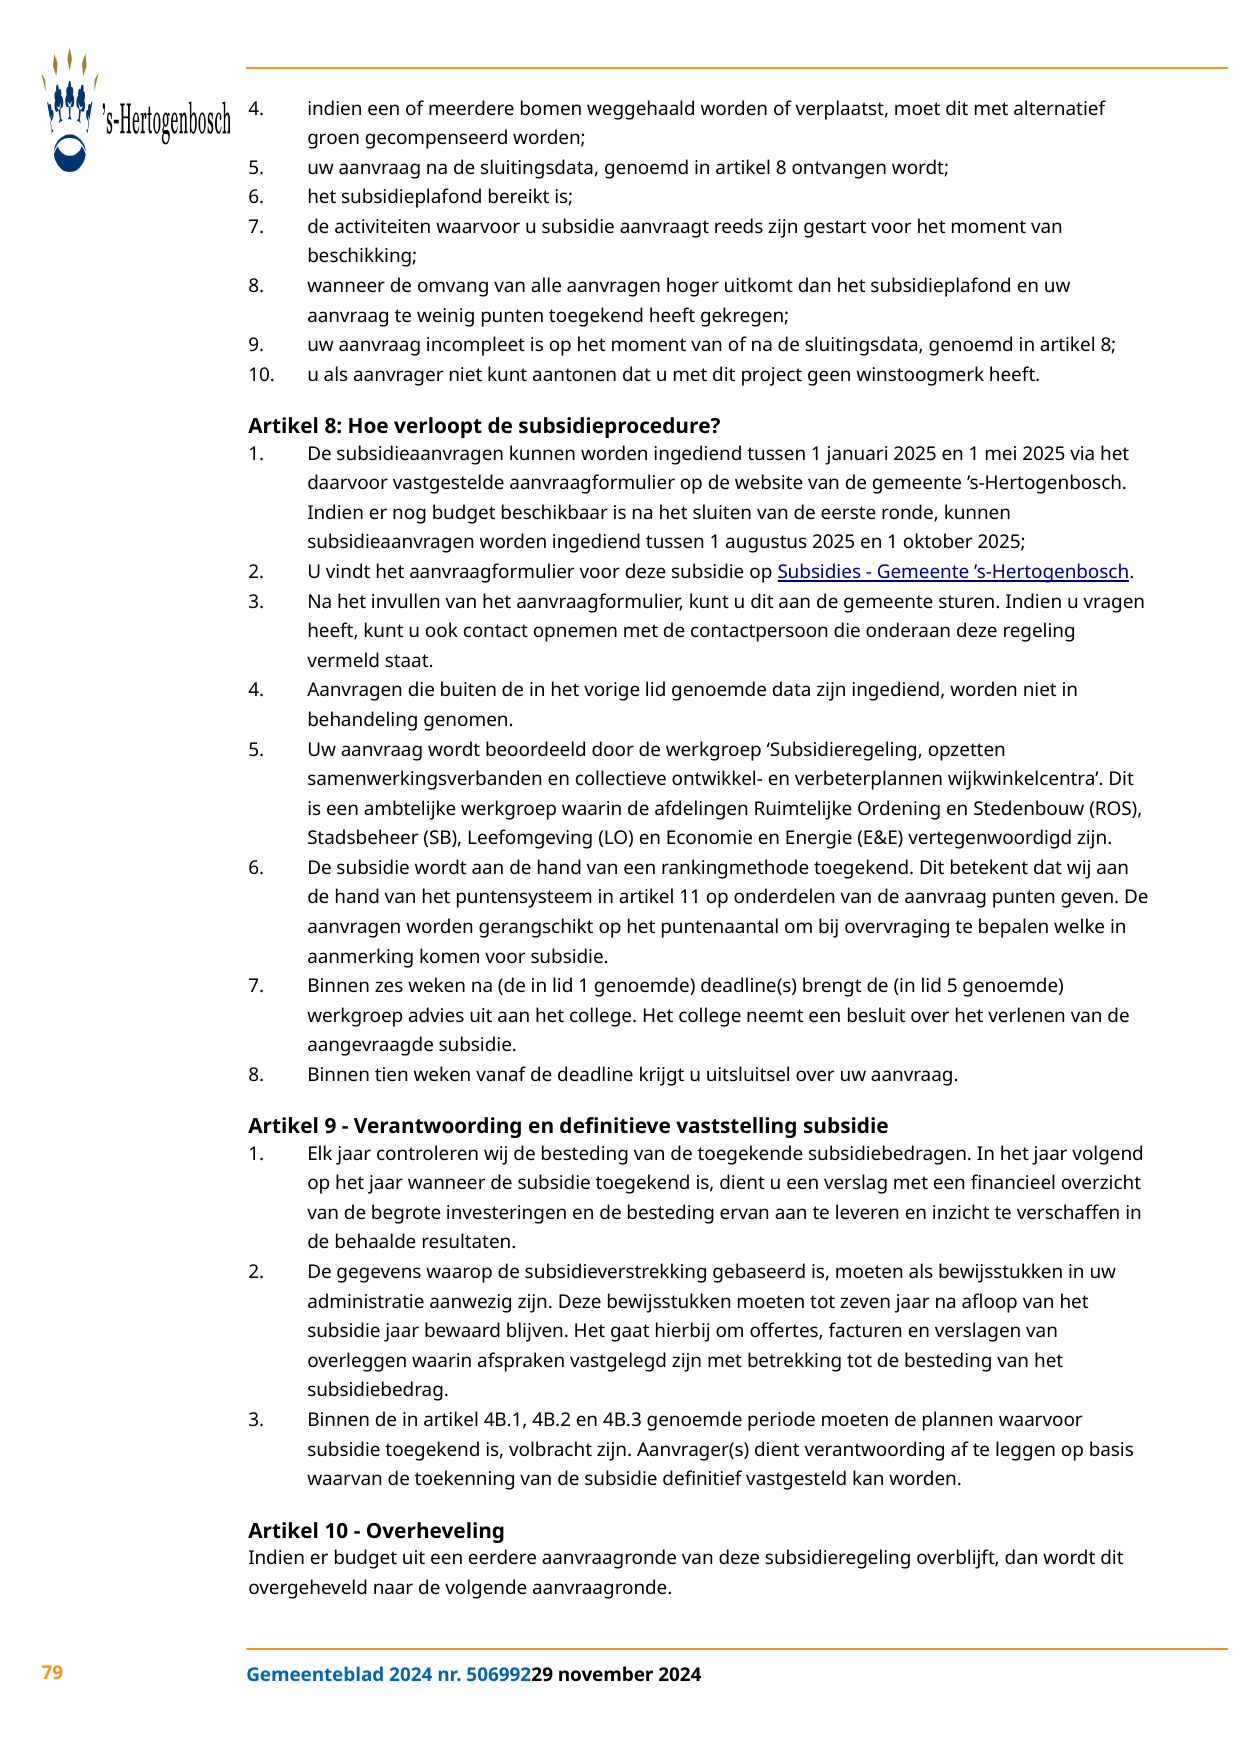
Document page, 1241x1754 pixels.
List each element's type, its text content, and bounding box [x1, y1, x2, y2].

list Aanvragen die buiten de in het vorige lid genoemde data zijn ingediend, worden niet in behandeling genomen. [248, 677, 1152, 732]
text Artikel 9 - Verantwoording en definitieve vaststelling subsidie [248, 1112, 1152, 1140]
list Binnen zes weken na (de in lid 1 genoemde) deadline(s) brengt de (in lid 5 genoemde) werkgroep advies uit aan het college. Het college neemt een besluit over het verlenen van de aangevraagde subsidie. [248, 972, 1152, 1057]
text Artikel 8: Hoe verloopt de subsidieprocedure? [248, 411, 1152, 440]
list indien een of meerdere bomen weggehaald worden of verplaatst, moet dit met alternatief groen gecompenseerd worden; [248, 95, 1152, 150]
list Elk jaar controleren wij de besteding van de toegekende subsidiebedragen. In het jaar volgend op het jaar wanneer de subsidie toegekend is, dient u een verslag met een financieel overzicht van de begrote investeringen en de besteding ervan aan te leveren en inzicht te verschaffen in de behaalde resultaten. [248, 1140, 1152, 1254]
list uw aanvraag incompleet is op het moment van of na de sluitingsdata, genoemd in artikel 8; [248, 331, 1152, 357]
list uw aanvraag na de sluitingsdata, genoemd in artikel 8 ontvangen wordt; [248, 154, 1152, 180]
list wanneer de omvang van alle aanvragen hoger uitkomt dan het subsidieplafond en uw aanvraag te weinig punten toegekend heeft gekregen; [248, 272, 1152, 328]
text Indien er budget uit een eerdere aanvraagronde van deze subsidieregeling overblijft, dan wordt dit overgeheveld naar de volgende aanvraagronde. [248, 1544, 1152, 1599]
picture [41, 47, 231, 172]
list de activiteiten waarvoor u subsidie aanvraagt reeds zijn gestart voor het moment van beschikking; [248, 213, 1152, 268]
text Artikel 10 - Overheveling [248, 1516, 1152, 1544]
list De gegevens waarop de subsidieverstrekking gebaseerd is, moeten als bewijsstukken in uw administratie aanwezig zijn. Deze bewijsstukken moeten tot zeven jaar na afloop van het subsidie jaar bewaard blijven. Het gaat hierbij om offertes, facturen en verslagen van overleggen waarin afspraken vastgelegd zijn met betrekking tot de besteding van het subsidiebedrag. [248, 1258, 1152, 1402]
list Uw aanvraag wordt beoordeeld door de werkgroep ‘Subsidieregeling, opzetten samenwerkingsverbanden en collectieve ontwikkel- en verbeterplannen wijkwinkelcentra’. Dit is een ambtelijke werkgroep waarin de afdelingen Ruimtelijke Ordening en Stedenbouw (ROS), Stadsbeheer (SB), Leefomgeving (LO) en Economie en Energie (E&E) vertegenwoordigd zijn. [248, 736, 1152, 850]
list De subsidieaanvragen kunnen worden ingediend tussen 1 januari 2025 en 1 mei 2025 via het daarvoor vastgestelde aanvraagformulier op de website van de gemeente ’s-Hertogenbosch. Indien er nog budget beschikbaar is na het sluiten van de eerste ronde, kunnen subsidieaanvragen worden ingediend tussen 1 augustus 2025 en 1 oktober 2025; [248, 440, 1152, 554]
list U vindt het aanvraagformulier voor deze subsidie op Subsidies - Gemeente ’s-Hertogenbosch. [248, 558, 1152, 584]
list De subsidie wordt aan de hand van een rankingmethode toegekend. Dit betekent dat wij aan de hand van het puntensysteem in artikel 11 op onderdelen van de aanvraag punten geven. De aanvragen worden gerangschikt op het puntenaantal om bij overvraging te bepalen welke in aanmerking komen voor subsidie. [248, 854, 1152, 968]
list Na het invullen van het aanvraagformulier, kunt u dit aan de gemeente sturen. Indien u vragen heeft, kunt u ook contact opnemen met de contactpersoon die onderaan deze regeling vermeld staat. [248, 588, 1152, 673]
list Binnen tien weken vanaf de deadline krijgt u uitsluitsel over uw aanvraag. [248, 1061, 1152, 1087]
list het subsidieplafond bereikt is; [248, 183, 1152, 209]
list Binnen de in artikel 4B.1, 4B.2 en 4B.3 genoemde periode moeten de plannen waarvoor subsidie toegekend is, volbracht zijn. Aanvrager(s) dient verantwoording af te leggen op basis waarvan de toekenning van de subsidie definitief vastgesteld kan worden. [248, 1406, 1152, 1491]
list u als aanvrager niet kunt aantonen dat u met dit project geen winstoogmerk heeft. [248, 361, 1152, 387]
